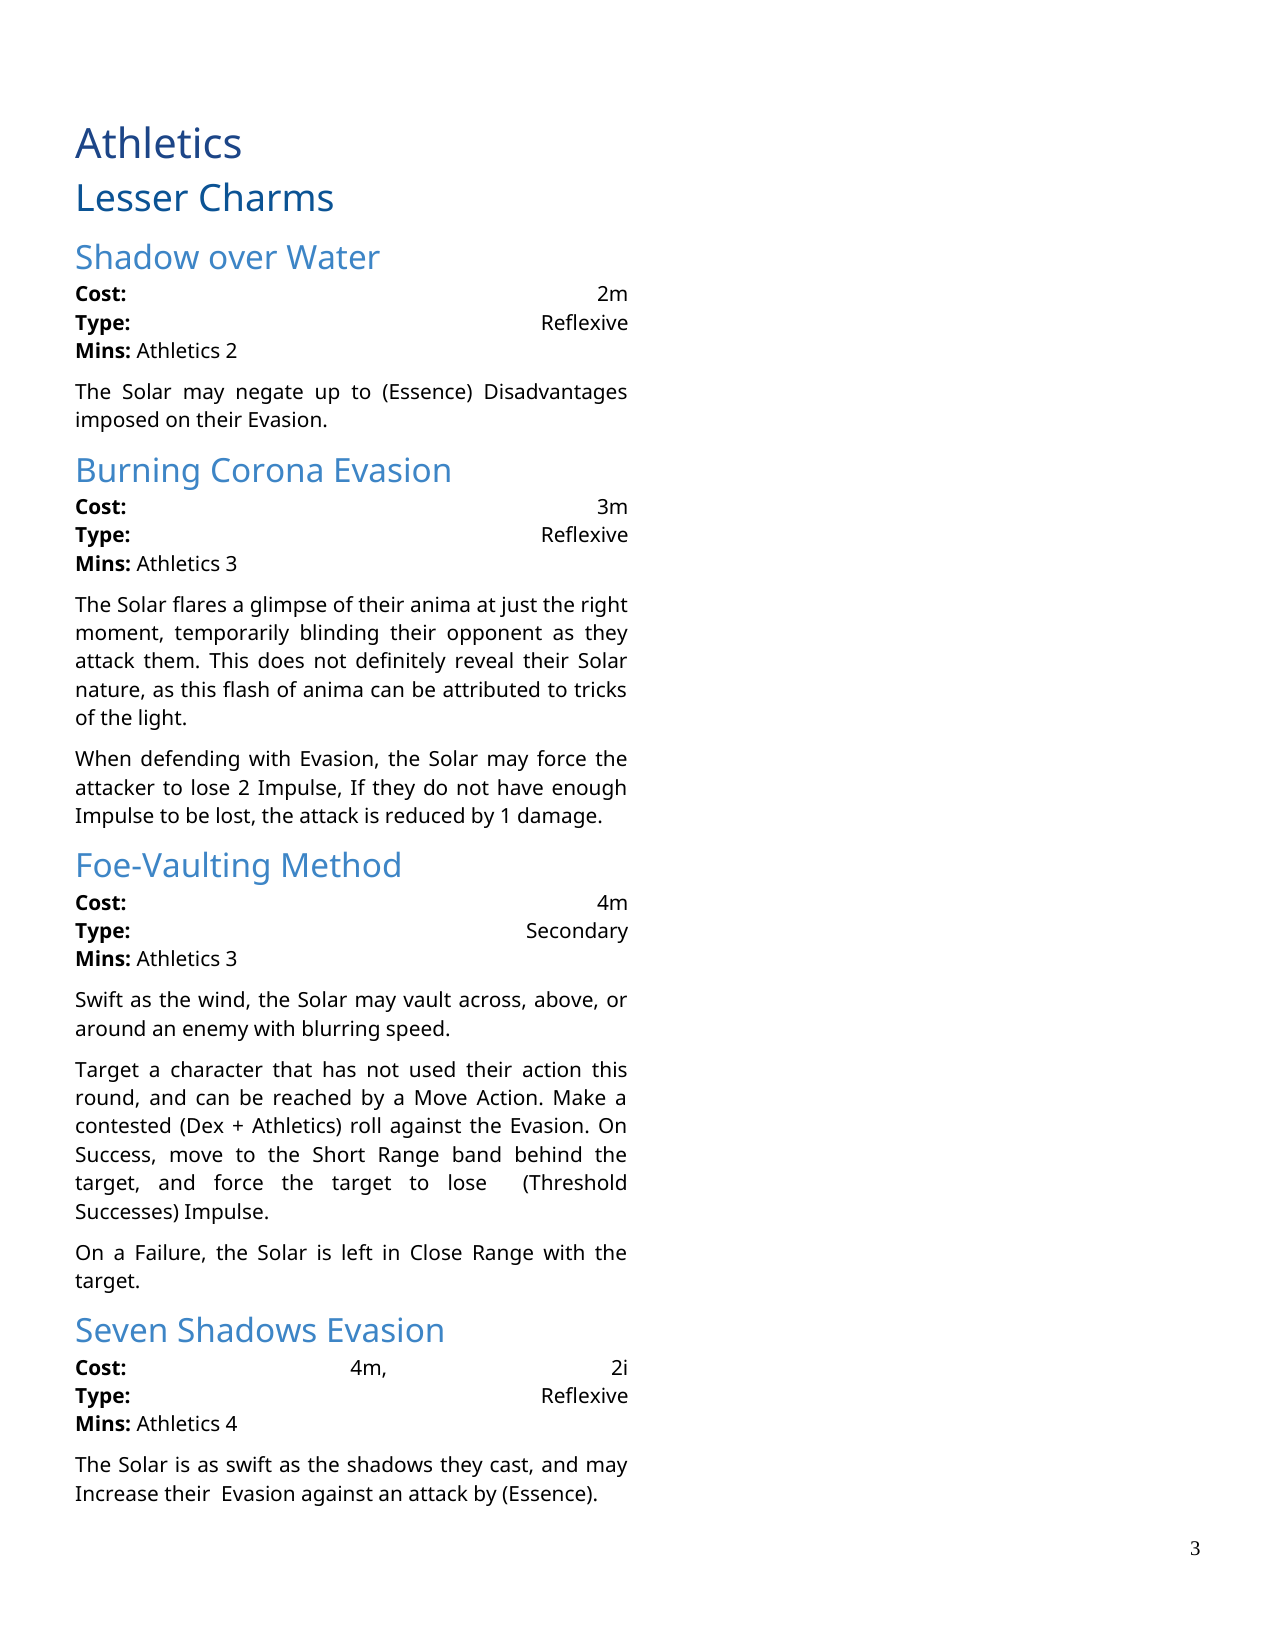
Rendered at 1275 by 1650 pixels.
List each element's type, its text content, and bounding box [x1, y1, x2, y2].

subtitle Seven Shadows Evasion [75, 1307, 628, 1353]
text When defending with Evasion, the Solar may force the attacker to lose 2 Impulse, If they do not have enough Impulse to be lost, the attack is reduced by 1 damage. [75, 744, 628, 830]
subtitle Foe-Vaulting Method [75, 842, 628, 888]
text The Solar may negate up to (Essence) Disadvantages imposed on their Evasion. [75, 377, 628, 434]
text Cost: 2m Type: Reflexive Mins: Athletics 2 [75, 279, 628, 364]
text Cost: 3m Type: Reflexive Mins: Athletics 3 [75, 492, 628, 577]
text Swift as the wind, the Solar may vault across, above, or around an enemy with blurring speed. [75, 985, 628, 1042]
text Target a character that has not used their action this round, and can be reached by a Move Action. Make a contested (Dex + Athletics) roll against the Evasion. On Success, move to the Short Range band behind the target, and force the target to lose (Threshold Successes) Impulse. [75, 1055, 628, 1225]
text On a Failure, the Solar is left in Close Range with the target. [75, 1238, 628, 1295]
subtitle Athletics [75, 114, 628, 171]
text The Solar is as swift as the shadows they cast, and may Increase their Evasion against an attack by (Essence). [75, 1451, 628, 1507]
text Cost: 4m Type: Secondary Mins: Athletics 3 [75, 888, 628, 973]
text Cost: 4m, 2i Type: Reflexive Mins: Athletics 4 [75, 1353, 628, 1438]
subtitle Lesser Charms [75, 171, 628, 222]
subtitle Shadow over Water [75, 234, 628, 279]
text The Solar flares a glimpse of their anima at just the right moment, temporarily blinding their opponent as they attack them. This does not definitely reveal their Solar nature, as this flash of anima can be attributed to tricks of the light. [75, 590, 628, 732]
subtitle Burning Corona Evasion [75, 446, 628, 492]
